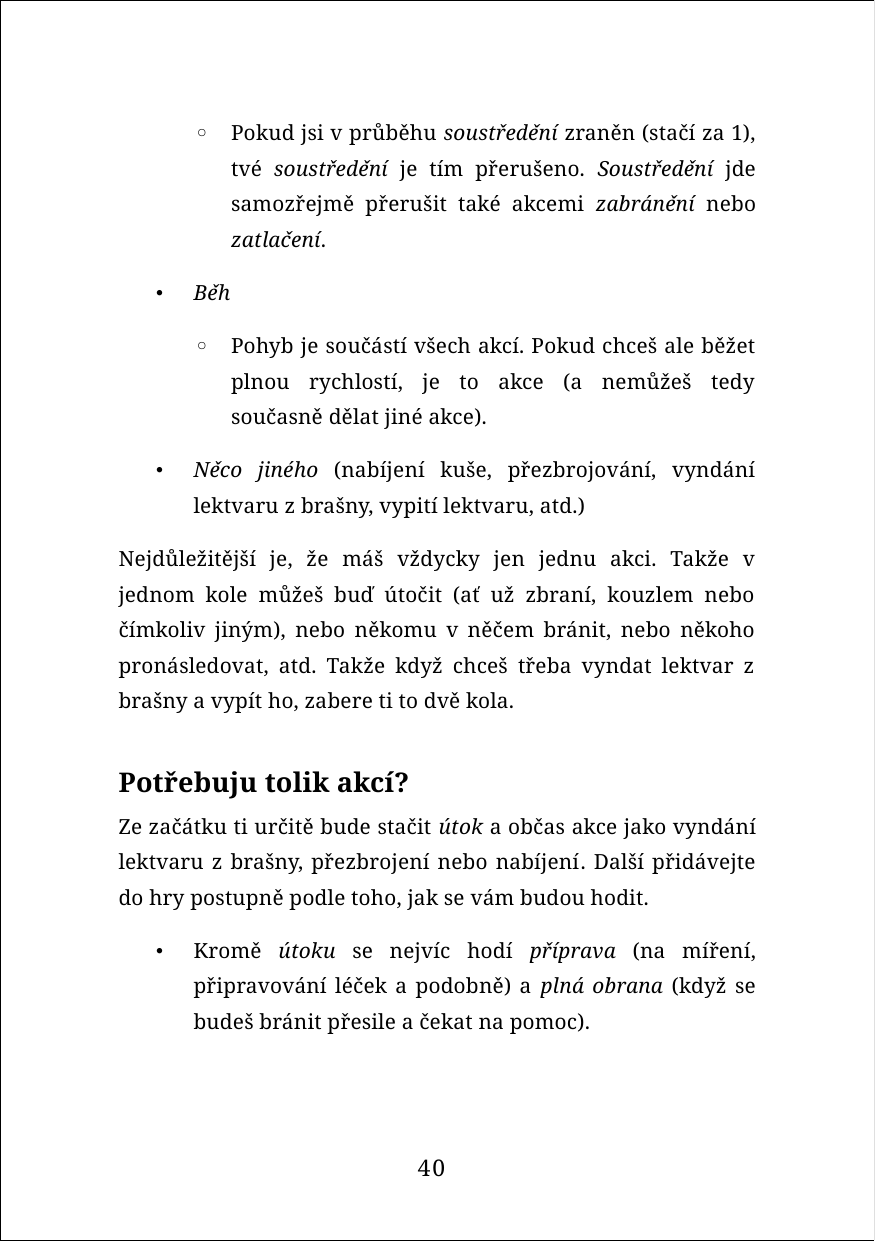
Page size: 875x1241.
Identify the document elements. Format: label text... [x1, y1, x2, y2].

list Pohyb je součástí všech akcí. Pokud chceš ale běžet plnou rychlostí, je to akce (a nemůžeš tedy současně dělat jiné akce). [193, 331, 756, 431]
list Něco jiného (nabíjení kuše, přezbrojování, vyndání lektvaru z brašny, vypití lektvaru, atd.) [156, 456, 756, 519]
text Nejdůležitější je, že máš vždycky jen jednu akci. Takže v jednom kole můžeš buď útočit (ať už zbraní, kouzlem nebo čímkoliv jiným), nebo někomu v něčem bránit, nebo někoho pronásledovat, atd. Takže když chceš třeba vyndat lektvar z brašny a vypít ho, zabere ti to dvě kola. [118, 544, 756, 715]
text Ze začátku ti určitě bude stačit útok a občas akce jako vyndání lektvaru z brašny, přezbrojení nebo nabíjení. Další přidávejte do hry postupně podle toho, jak se vám budou hodit. [118, 812, 756, 911]
subtitle Potřebuju tolik akcí? [118, 763, 756, 800]
list Běh [156, 278, 756, 306]
list Kromě útoku se nejvíc hodí příprava (na míření, připravování léček a podobně) a plná obrana (když se budeš bránit přesile a čekat na pomoc). [156, 936, 756, 1036]
list Pokud jsi v průběhu soustředění zraněn (stačí za 1), tvé soustředění je tím přerušeno. Soustředění jde samozřejmě přerušit také akcemi zabránění nebo zatlačení. [193, 118, 756, 253]
